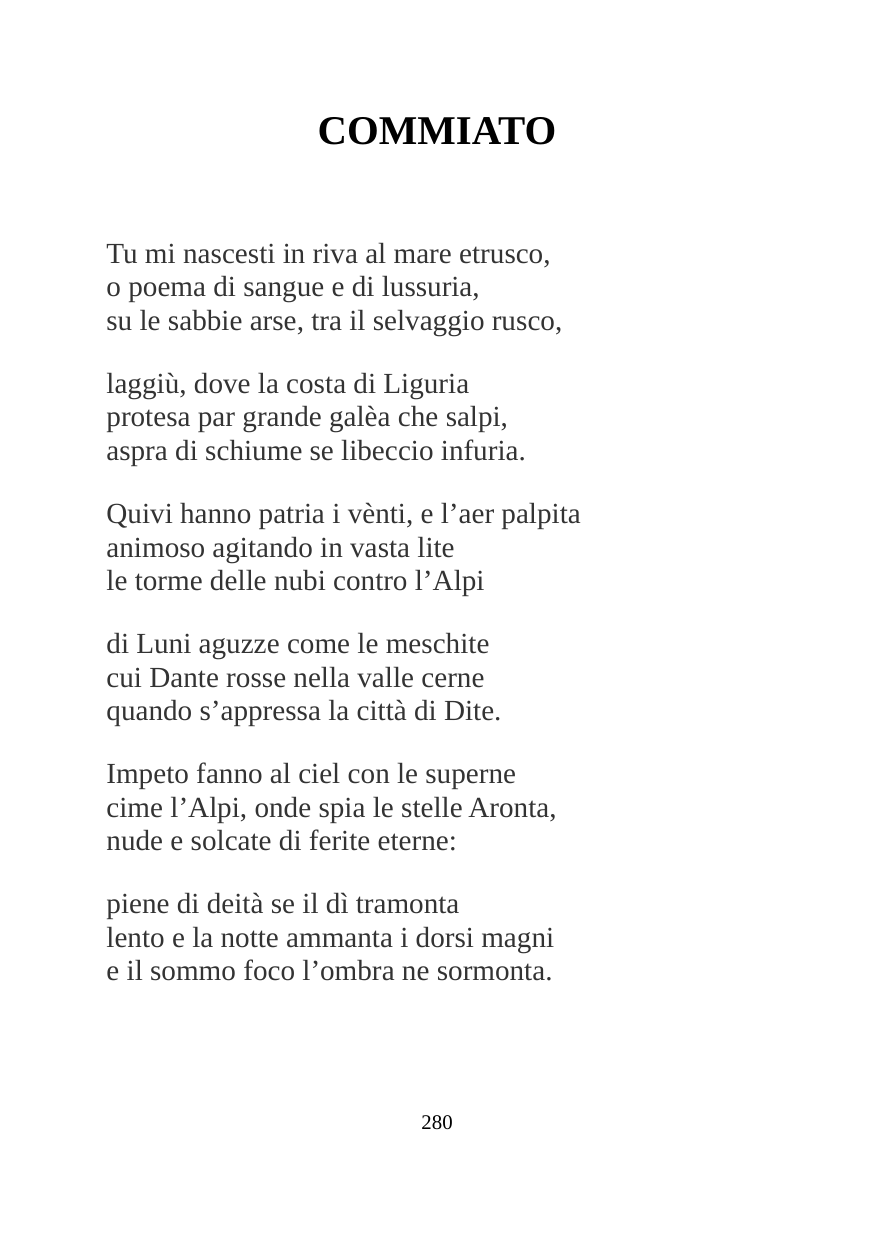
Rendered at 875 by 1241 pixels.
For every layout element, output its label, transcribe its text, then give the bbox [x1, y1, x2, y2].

subtitle COMMIATO [106, 106, 767, 153]
text Tu mi nascesti in riva al mare etrusco, o poema di sangue e di lussuria, su le sabbie arse, tra il selvaggio rusco, [106, 236, 767, 337]
text di Luni aguzze come le meschite cui Dante rosse nella valle cerne quando s’appressa la città di Dite. [106, 626, 767, 727]
text Impeto fanno al ciel con le superne cime l’Alpi, onde spia le stelle Aronta, nude e solcate di ferite eterne: [106, 756, 767, 857]
text Quivi hanno patria i vènti, e l’aer palpita animoso agitando in vasta lite le torme delle nubi contro l’Alpi [106, 496, 767, 597]
text piene di deità se il dì tramonta lento e la notte ammanta i dorsi magni e il sommo foco l’ombra ne sormonta. [106, 886, 767, 987]
text laggiù, dove la costa di Liguria protesa par grande galèa che salpi, aspra di schiume se libeccio infuria. [106, 366, 767, 467]
